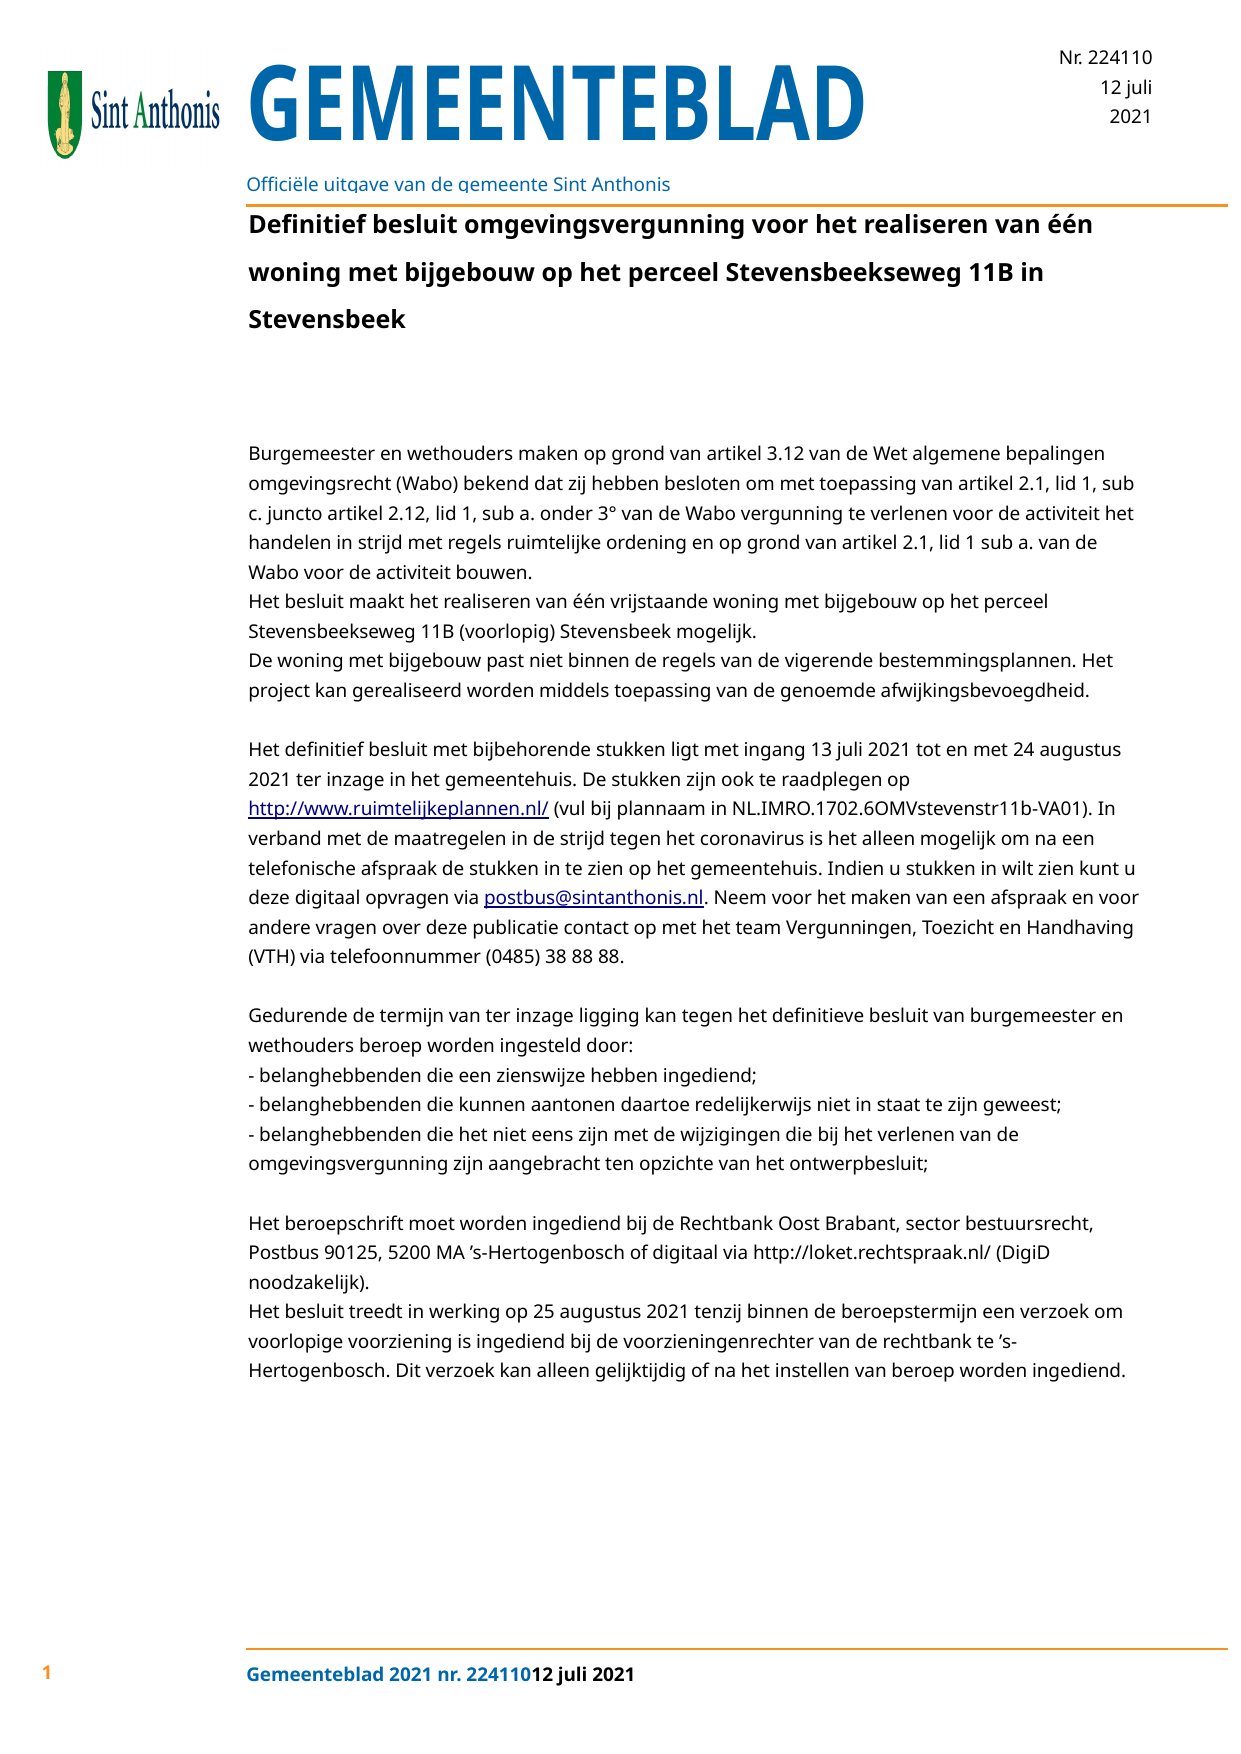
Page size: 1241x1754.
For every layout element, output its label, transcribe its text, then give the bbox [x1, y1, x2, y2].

text - belanghebbenden die kunnen aantonen daartoe redelijkerwijs niet in staat te zijn geweest; [248, 1091, 1152, 1117]
text - belanghebbenden die het niet eens zijn met de wijzigingen die bij het verlenen van de omgevingsvergunning zijn aangebracht ten opzichte van het ontwerpbesluit; [248, 1121, 1152, 1176]
text Het beroepschrift moet worden ingediend bij de Rechtbank Oost Brabant, sector bestuursrecht, Postbus 90125, 5200 MA ’s-Hertogenbosch of digitaal via http://loket.rechtspraak.nl/ (DigiD noodzakelijk). [248, 1210, 1152, 1294]
text Definitief besluit omgevingsvergunning voor het realiseren van één woning met bijgebouw op het perceel Stevensbeekseweg 11B in Stevensbeek [248, 207, 1152, 336]
text Het besluit treedt in werking op 25 augustus 2021 tenzij binnen de beroepstermijn een verzoek om voorlopige voorziening is ingediend bij de voorzieningenrechter van de rechtbank te ’s-Hertogenbosch. Dit verzoek kan alleen gelijktijdig of na het instellen van beroep worden ingediend. [248, 1298, 1152, 1383]
text Burgemeester en wethouders maken op grond van artikel 3.12 van de Wet algemene bepalingen omgevingsrecht (Wabo) bekend dat zij hebben besloten om met toepassing van artikel 2.1, lid 1, sub c. juncto artikel 2.12, lid 1, sub a. onder 3° van de Wabo vergunning te verlenen voor de activiteit het handelen in strijd met regels ruimtelijke ordening en op grond van artikel 2.1, lid 1 sub a. van de Wabo voor de activiteit bouwen. [248, 441, 1152, 584]
text - belanghebbenden die een zienswijze hebben ingediend; [248, 1062, 1152, 1087]
text De woning met bijgebouw past niet binnen de regels van de vigerende bestemmingsplannen. Het project kan gerealiseerd worden middels toepassing van de genoemde afwijkingsbevoegdheid. [248, 648, 1152, 703]
text Het besluit maakt het realiseren van één vrijstaande woning met bijgebouw op het perceel Stevensbeekseweg 11B (voorlopig) Stevensbeek mogelijk. [248, 588, 1152, 644]
picture [41, 47, 231, 172]
text Het definitief besluit met bijbehorende stukken ligt met ingang 13 juli 2021 tot en met 24 augustus 2021 ter inzage in het gemeentehuis. De stukken zijn ook te raadplegen op http://www.ruimtelijkeplannen.nl/ (vul bij plannaam in NL.IMRO.1702.6OMVstevenstr11b-VA01). In verband met de maatregelen in de strijd tegen het coronavirus is het alleen mogelijk om na een telefonische afspraak de stukken in te zien op het gemeentehuis. Indien u stukken in wilt zien kunt u deze digitaal opvragen via postbus@sintanthonis.nl. Neem voor het maken van een afspraak en voor andere vragen over deze publicatie contact op met het team Vergunningen, Toezicht en Handhaving (VTH) via telefoonnummer (0485) 38 88 88. [248, 736, 1152, 969]
text Gedurende de termijn van ter inzage ligging kan tegen het definitieve besluit van burgemeester en wethouders beroep worden ingesteld door: [248, 1003, 1152, 1058]
